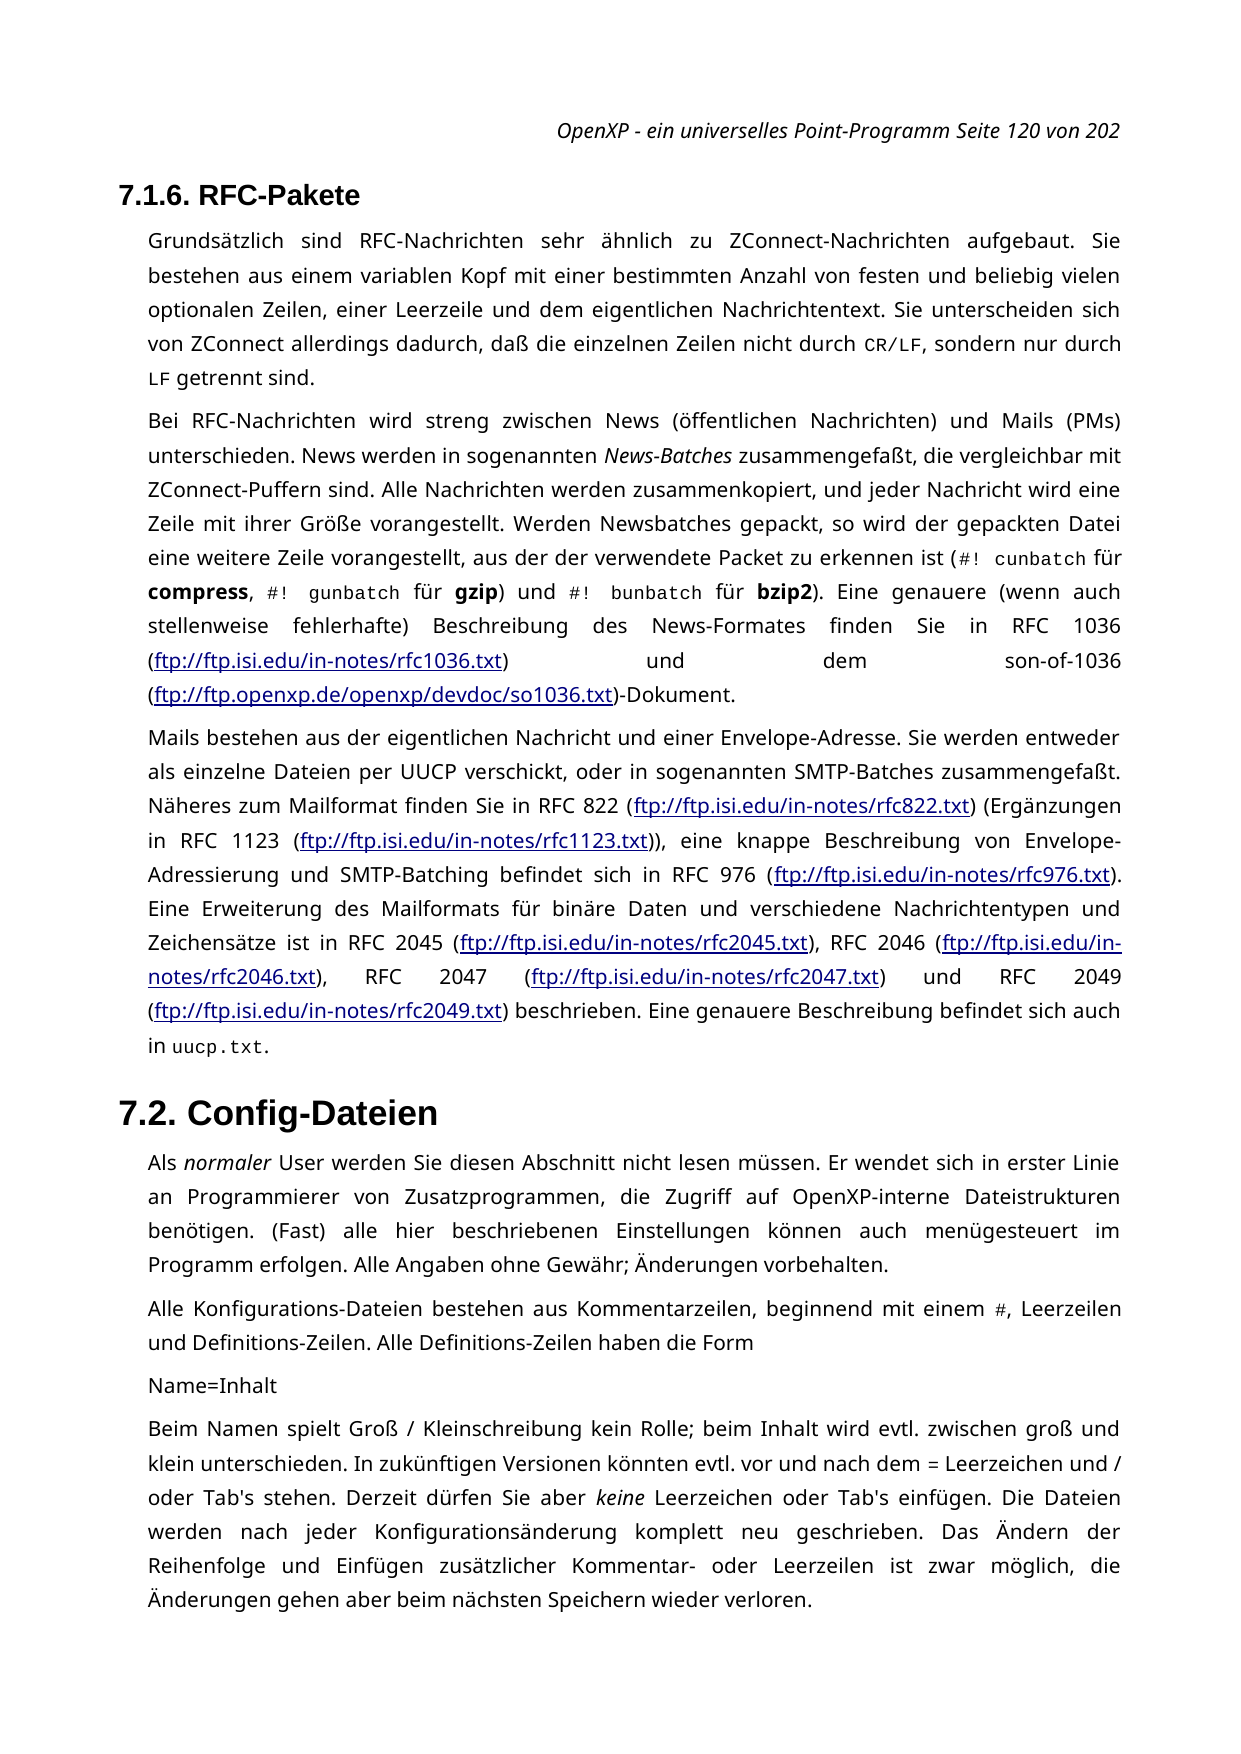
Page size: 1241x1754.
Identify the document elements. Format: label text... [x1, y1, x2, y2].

subtitle 7.1.6. RFC-Pakete [118, 173, 1122, 212]
subtitle 7.2. Config-Dateien [118, 1086, 1122, 1133]
text Name=Inhalt [148, 1371, 1122, 1399]
text Alle Konfigurations-Dateien bestehen aus Kommentarzeilen, beginnend mit einem #, Leerzeilen und Definitions-Zeilen. Alle Definitions-Zeilen haben die Form [148, 1293, 1122, 1356]
text Beim Namen spielt Groß / Kleinschreibung kein Rolle; beim Inhalt wird evtl. zwischen groß und klein unterschieden. In zukünftigen Versionen könnten evtl. vor und nach dem = Leerzeichen und / oder Tab's stehen. Derzeit dürfen Sie aber keine Leerzeichen oder Tab's einfügen. Die Dateien werden nach jeder Konfigurationsänderung komplett neu geschrieben. Das Ändern der Reihenfolge und Einfügen zusätzlicher Kommentar- oder Leerzeilen ist zwar möglich, die Änderungen gehen aber beim nächsten Speichern wieder verloren. [148, 1414, 1122, 1614]
text Grundsätzlich sind RFC-Nachrichten sehr ähnlich zu ZConnect-Nachrichten aufgebaut. Sie bestehen aus einem variablen Kopf mit einer bestimmten Anzahl von festen und beliebig vielen optionalen Zeilen, einer Leerzeile und dem eigentlichen Nachrichtentext. Sie unterscheiden sich von ZConnect allerdings dadurch, daß die einzelnen Zeilen nicht durch CR/LF, sondern nur durch LF getrennt sind. [148, 226, 1122, 392]
text Bei RFC-Nachrichten wird streng zwischen News (öffentlichen Nachrichten) und Mails (PMs) unterschieden. News werden in sogenannten News-Batches zusammengefaßt, die vergleichbar mit ZConnect-Puffern sind. Alle Nachrichten werden zusammenkopiert, und jeder Nachricht wird eine Zeile mit ihrer Größe vorangestellt. Werden Newsbatches gepackt, so wird der gepackten Datei eine weitere Zeile vorangestellt, aus der der verwendete Packet zu erkennen ist (#! cunbatch für compress, #! gunbatch für gzip) und #! bunbatch für bzip2). Eine genauere (wenn auch stellenweise fehlerhafte) Beschreibung des News-Formates finden Sie in RFC 1036 (ftp://ftp.isi.edu/in-notes/rfc1036.txt) und dem son-of-1036 (ftp://ftp.openxp.de/openxp/devdoc/so1036.txt)-Dokument. [148, 406, 1122, 708]
text Mails bestehen aus der eigentlichen Nachricht und einer Envelope-Adresse. Sie werden entweder als einzelne Dateien per UUCP verschickt, oder in sogenannten SMTP-Batches zusammengefaßt. Näheres zum Mailformat finden Sie in RFC 822 (ftp://ftp.isi.edu/in-notes/rfc822.txt) (Ergänzungen in RFC 1123 (ftp://ftp.isi.edu/in-notes/rfc1123.txt)), eine knappe Beschreibung von Envelope-Adressierung und SMTP-Batching befindet sich in RFC 976 (ftp://ftp.isi.edu/in-notes/rfc976.txt). Eine Erweiterung des Mailformats für binäre Daten und verschiedene Nachrichtentypen und Zeichensätze ist in RFC 2045 (ftp://ftp.isi.edu/in-notes/rfc2045.txt), RFC 2046 (ftp://ftp.isi.edu/in-notes/rfc2046.txt), RFC 2047 (ftp://ftp.isi.edu/in-notes/rfc2047.txt) und RFC 2049 (ftp://ftp.isi.edu/in-notes/rfc2049.txt) beschrieben. Eine genauere Beschreibung befindet sich auch in uucp.txt. [148, 723, 1122, 1059]
text Als normaler User werden Sie diesen Abschnitt nicht lesen müssen. Er wendet sich in erster Linie an Programmierer von Zusatzprogrammen, die Zugriff auf OpenXP-interne Dateistrukturen benötigen. (Fast) alle hier beschriebenen Einstellungen können auch menügesteuert im Programm erfolgen. Alle Angaben ohne Gewähr; Änderungen vorbehalten. [148, 1148, 1122, 1279]
